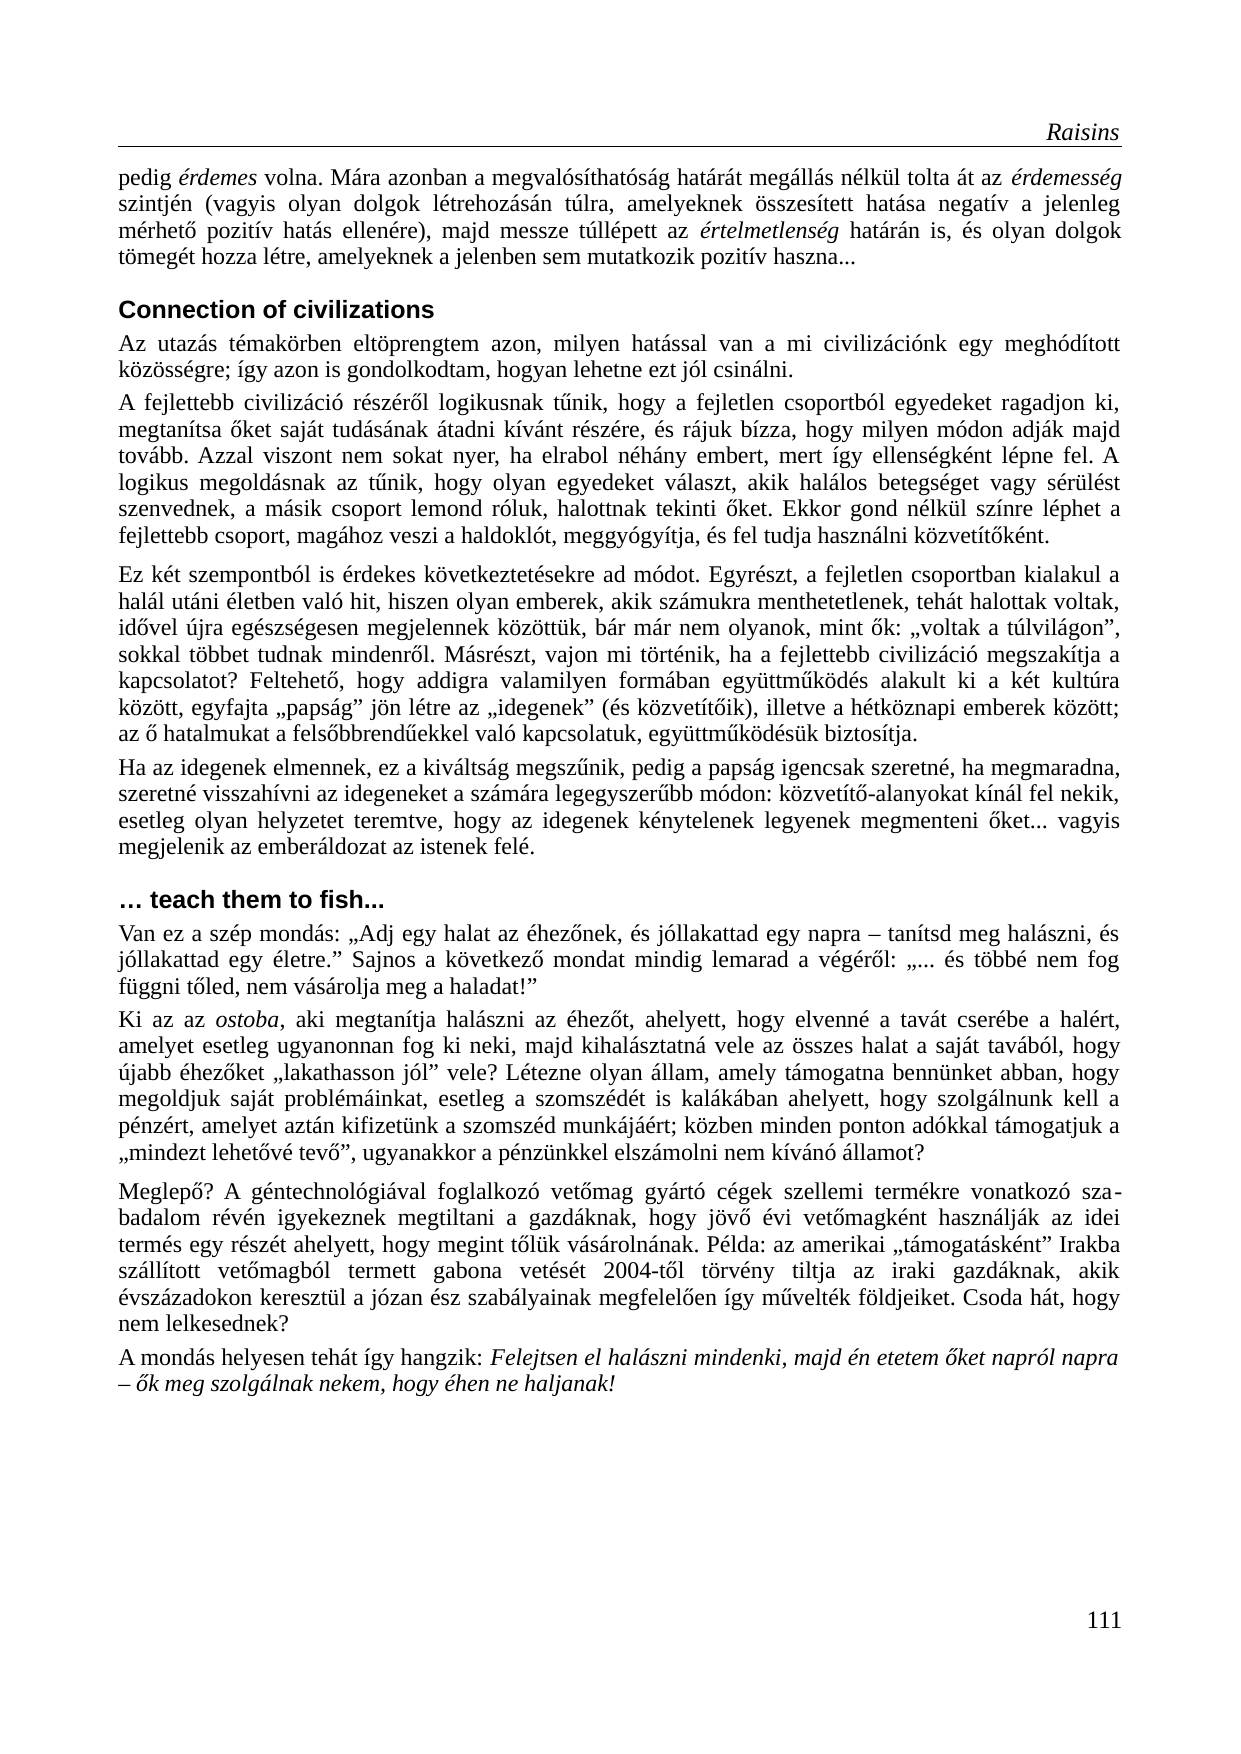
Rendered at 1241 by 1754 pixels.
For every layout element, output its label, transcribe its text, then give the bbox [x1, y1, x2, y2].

text Az utazás témakörben eltöprengtem azon, milyen hatással van a mi civilizációnk egy meghódított közösségre; így azon is gondolkodtam, hogyan lehetne ezt jól csinálni. [118, 330, 1122, 383]
text Ki az az ostoba, aki megtanítja halászni az éhezőt, ahelyett, hogy elvenné a tavát cserébe a halért, amelyet esetleg ugyanonnan fog ki neki, majd kihalásztatná vele az összes halat a saját tavából, hogy újabb éhezőket „lakathasson jól” vele? Létezne olyan állam, amely támogatna bennünket abban, hogy megoldjuk saját problémáinkat, esetleg a szomszédét is kalákában ahelyett, hogy szolgálnunk kell a pénzért, amelyet aztán kifizetünk a szomszéd munkájáért; közben minden ponton adókkal támogatjuk a „mindezt lehetővé tevő”, ugyanakkor a pénzünkkel elszámolni nem kívánó államot? [118, 1006, 1122, 1165]
text pedig érdemes volna. Mára azonban a megvalósíthatóság határát megállás nélkül tolta át az érdemesség szintjén (vagyis olyan dolgok létrehozásán túlra, amelyeknek összesített hatása negatív a jelenleg mérhető pozitív hatás ellenére), majd messze túllépett az értelmetlenség határán is, és olyan dolgok tömegét hozza létre, amelyeknek a jelenben sem mutatkozik pozitív haszna... [118, 164, 1122, 270]
text A mondás helyesen tehát így hangzik: Felejtsen el halászni mindenki, majd én etetem őket napról napra – ők meg szolgálnak nekem, hogy éhen ne haljanak! [118, 1344, 1122, 1397]
subtitle … teach them to fish... [118, 885, 1122, 913]
text Ez két szempontból is érdekes következtetésekre ad módot. Egyrészt, a fejletlen csoportban kialakul a halál utáni életben való hit, hiszen olyan emberek, akik számukra menthetetlenek, tehát halottak voltak, idővel újra egészségesen megjelennek közöttük, bár már nem olyanok, mint ők: „voltak a túlvilágon”, sokkal többet tudnak mindenről. Másrészt, vajon mi történik, ha a fejlettebb civilizáció megszakítja a kapcsolatot? Feltehető, hogy addigra valamilyen formában együttműködés alakult ki a két kultúra között, egyfajta „papság” jön létre az „idegenek” (és közvetítőik), illetve a hétköznapi emberek között; az ő hatalmukat a felsőbbrendűekkel való kapcsolatuk, együttműködésük biztosítja. [118, 561, 1122, 747]
text A fejlettebb civilizáció részéről logikusnak tűnik, hogy a fejletlen csoportból egyedeket ragadjon ki, megtanítsa őket saját tudásának átadni kívánt részére, és rájuk bízza, hogy milyen módon adják majd tovább. Azzal viszont nem sokat nyer, ha elrabol néhány embert, mert így ellenségként lépne fel. A logikus megoldásnak az tűnik, hogy olyan egyedeket választ, akik halálos betegséget vagy sérülést szenvednek, a másik csoport lemond róluk, halottnak tekinti őket. Ekkor gond nélkül színre léphet a fejlettebb csoport, magához veszi a haldoklót, meggyógyítja, és fel tudja használni közvetítőként. [118, 389, 1122, 549]
text Van ez a szép mondás: „Adj egy halat az éhezőnek, és jóllakattad egy napra – tanítsd meg halászni, és jóllakattad egy életre.” Sajnos a következő mondat mindig lemarad a végéről: „... és többé nem fog függni tőled, nem vásárolja meg a haladat!” [118, 920, 1122, 999]
text Meglepő? A géntechnológiával foglalkozó vetőmag gyártó cégek szellemi termékre vonatkozó sza­badalom révén igyekeznek megtiltani a gazdáknak, hogy jövő évi vetőmagként használják az idei termés egy részét ahelyett, hogy megint tőlük vásárolnának. Példa: az amerikai „támogatásként” Irakba szállított vetőmagból termett gabona vetését 2004-től törvény tiltja az iraki gazdáknak, akik évszázadokon keresztül a józan ész szabályainak megfelelően így művelték földjeiket. Csoda hát, hogy nem lelkesednek? [118, 1178, 1122, 1337]
subtitle Connection of civilizations [118, 295, 1122, 323]
text Ha az idegenek elmennek, ez a kiváltság megszűnik, pedig a papság igencsak szeretné, ha megmaradna, szeretné visszahívni az idegeneket a számára legegyszerűbb módon: közvetítő-alanyokat kínál fel nekik, esetleg olyan helyzetet teremtve, hogy az idegenek kénytelenek legyenek megmenteni őket... vagyis megjelenik az emberáldozat az istenek felé. [118, 754, 1122, 860]
